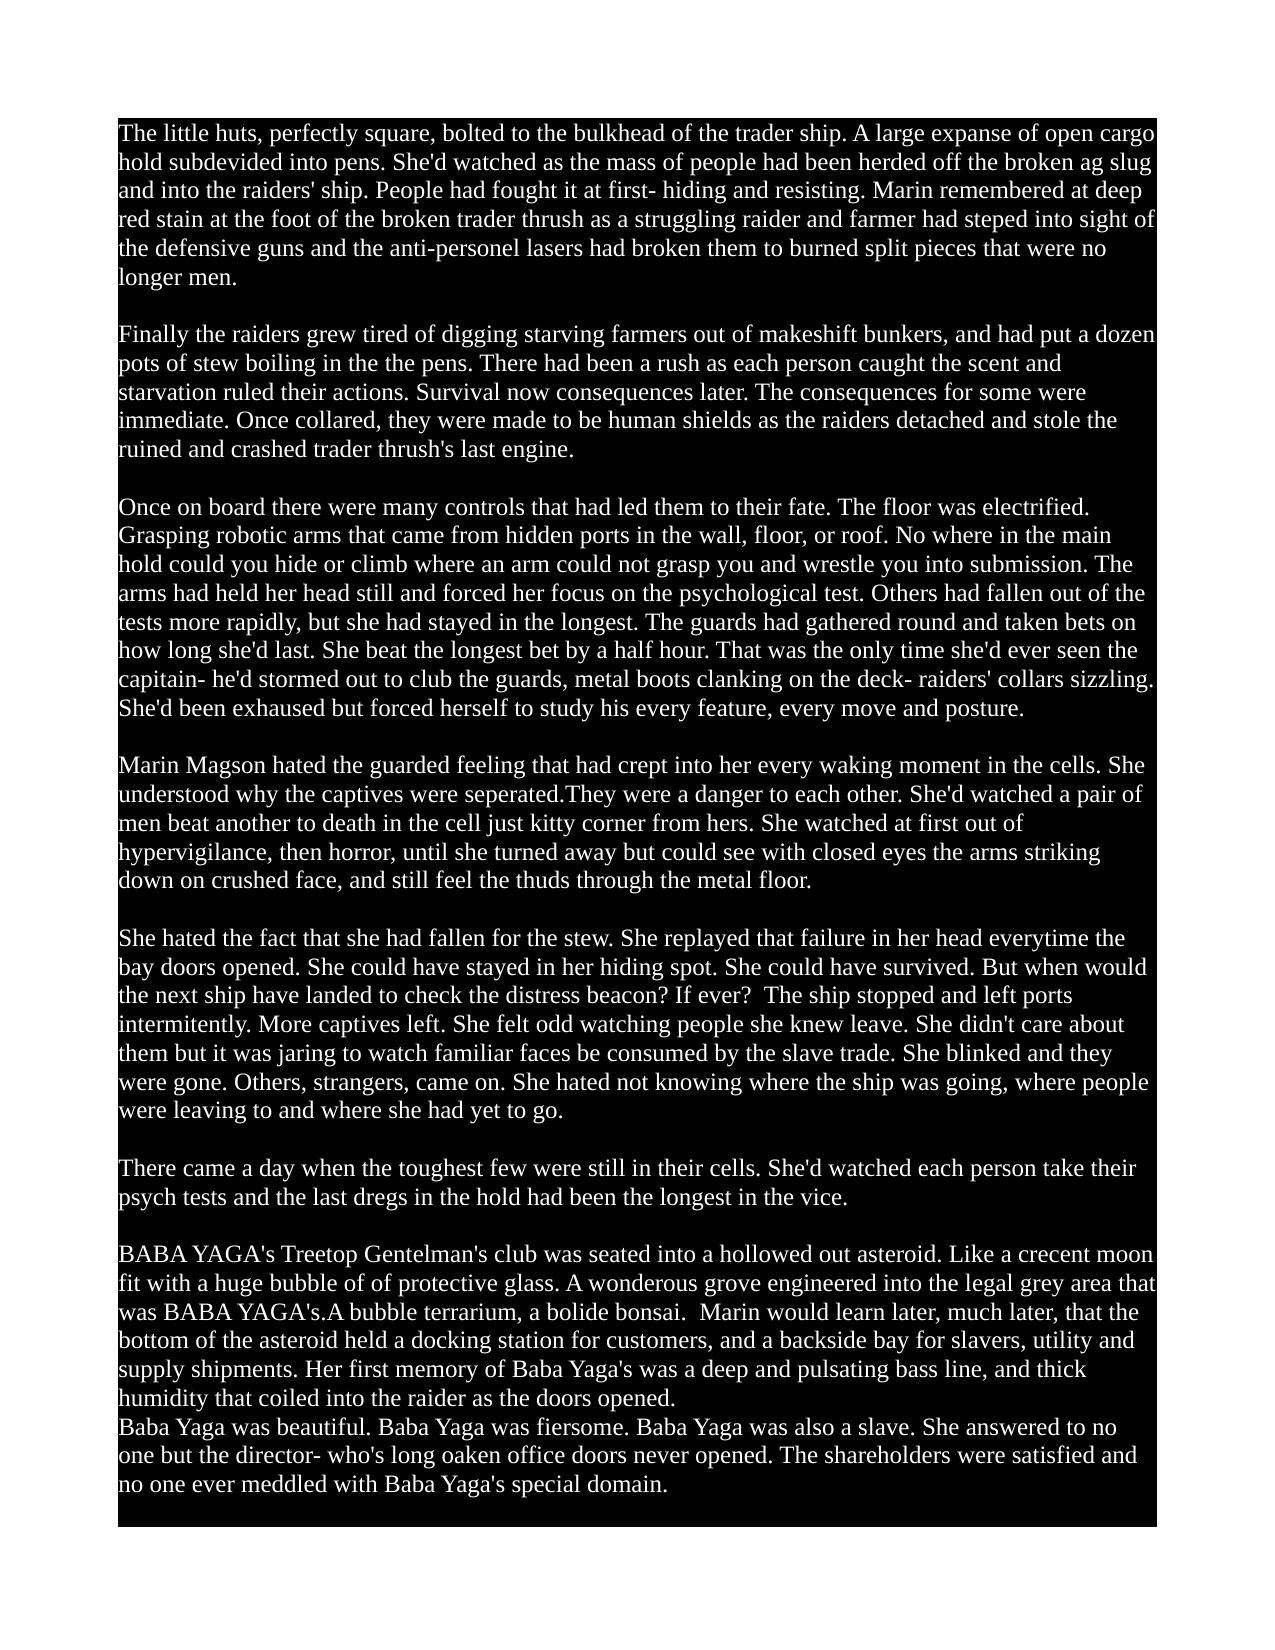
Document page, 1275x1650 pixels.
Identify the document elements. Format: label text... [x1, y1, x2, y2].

text The little huts, perfectly square, bolted to the bulkhead of the trader ship. A large expanse of open cargo hold subdevided into pens. She'd watched as the mass of people had been herded off the broken ag slug and into the raiders' ship. People had fought it at first- hiding and resisting. Marin remembered at deep red stain at the foot of the broken trader thrush as a struggling raider and farmer had steped into sight of the defensive guns and the anti-personel lasers had broken them to burned split pieces that were no longer men. Finally the raiders grew tired of digging starving farmers out of makeshift bunkers, and had put a dozen pots of stew boiling in the the pens. There had been a rush as each person caught the scent and starvation ruled their actions. Survival now consequences later. The consequences for some were immediate. Once collared, they were made to be human shields as the raiders detached and stole the ruined and crashed trader thrush's last engine. [118, 118, 1157, 463]
text Marin Magson hated the guarded feeling that had crept into her every waking moment in the cells. She understood why the captives were seperated.They were a danger to each other. She'd watched a pair of men beat another to death in the cell just kitty corner from hers. She watched at first out of hypervigilance, then horror, until she turned away but could see with closed eyes the arms striking down on crushed face, and still feel the thuds through the metal floor. She hated the fact that she had fallen for the stew. She replayed that failure in her head everytime the bay doors opened. She could have stayed in her hiding spot. She could have survived. But when would the next ship have landed to check the distress beacon? If ever? The ship stopped and left ports intermitently. More captives left. She felt odd watching people she knew leave. She didn't care about them but it was jaring to watch familiar faces be consumed by the slave trade. She blinked and they were gone. Others, strangers, came on. She hated not knowing where the ship was going, where people were leaving to and where she had yet to go. [118, 751, 1157, 1124]
text Baba Yaga was beautiful. Baba Yaga was fiersome. Baba Yaga was also a slave. She answered to no one but the director- who's long oaken office doors never opened. The shareholders were satisfied and no one ever meddled with Baba Yaga's special domain. [118, 1412, 1157, 1498]
text There came a day when the toughest few were still in their cells. She'd watched each person take their psych tests and the last dregs in the hold had been the longest in the vice. [118, 1153, 1157, 1211]
text Once on board there were many controls that had led them to their fate. The floor was electrified. Grasping robotic arms that came from hidden ports in the wall, floor, or roof. No where in the main hold could you hide or climb where an arm could not grasp you and wrestle you into submission. The arms had held her head still and forced her focus on the psychological test. Others had fallen out of the tests more rapidly, but she had stayed in the longest. The guards had gathered round and taken bets on how long she'd last. She beat the longest bet by a half hour. That was the only time she'd ever seen the capitain- he'd stormed out to club the guards, metal boots clanking on the deck- raiders' collars sizzling. She'd been exhaused but forced herself to study his every feature, every move and posture. [118, 492, 1157, 722]
text BABA YAGA's Treetop Gentelman's club was seated into a hollowed out asteroid. Like a crecent moon fit with a huge bubble of of protective glass. A wonderous grove engineered into the legal grey area that was BABA YAGA's.A bubble terrarium, a bolide bonsai. Marin would learn later, much later, that the bottom of the asteroid held a docking station for customers, and a backside bay for slavers, utility and supply shipments. Her first memory of Baba Yaga's was a deep and pulsating bass line, and thick humidity that coiled into the raider as the doors opened. [118, 1239, 1157, 1412]
